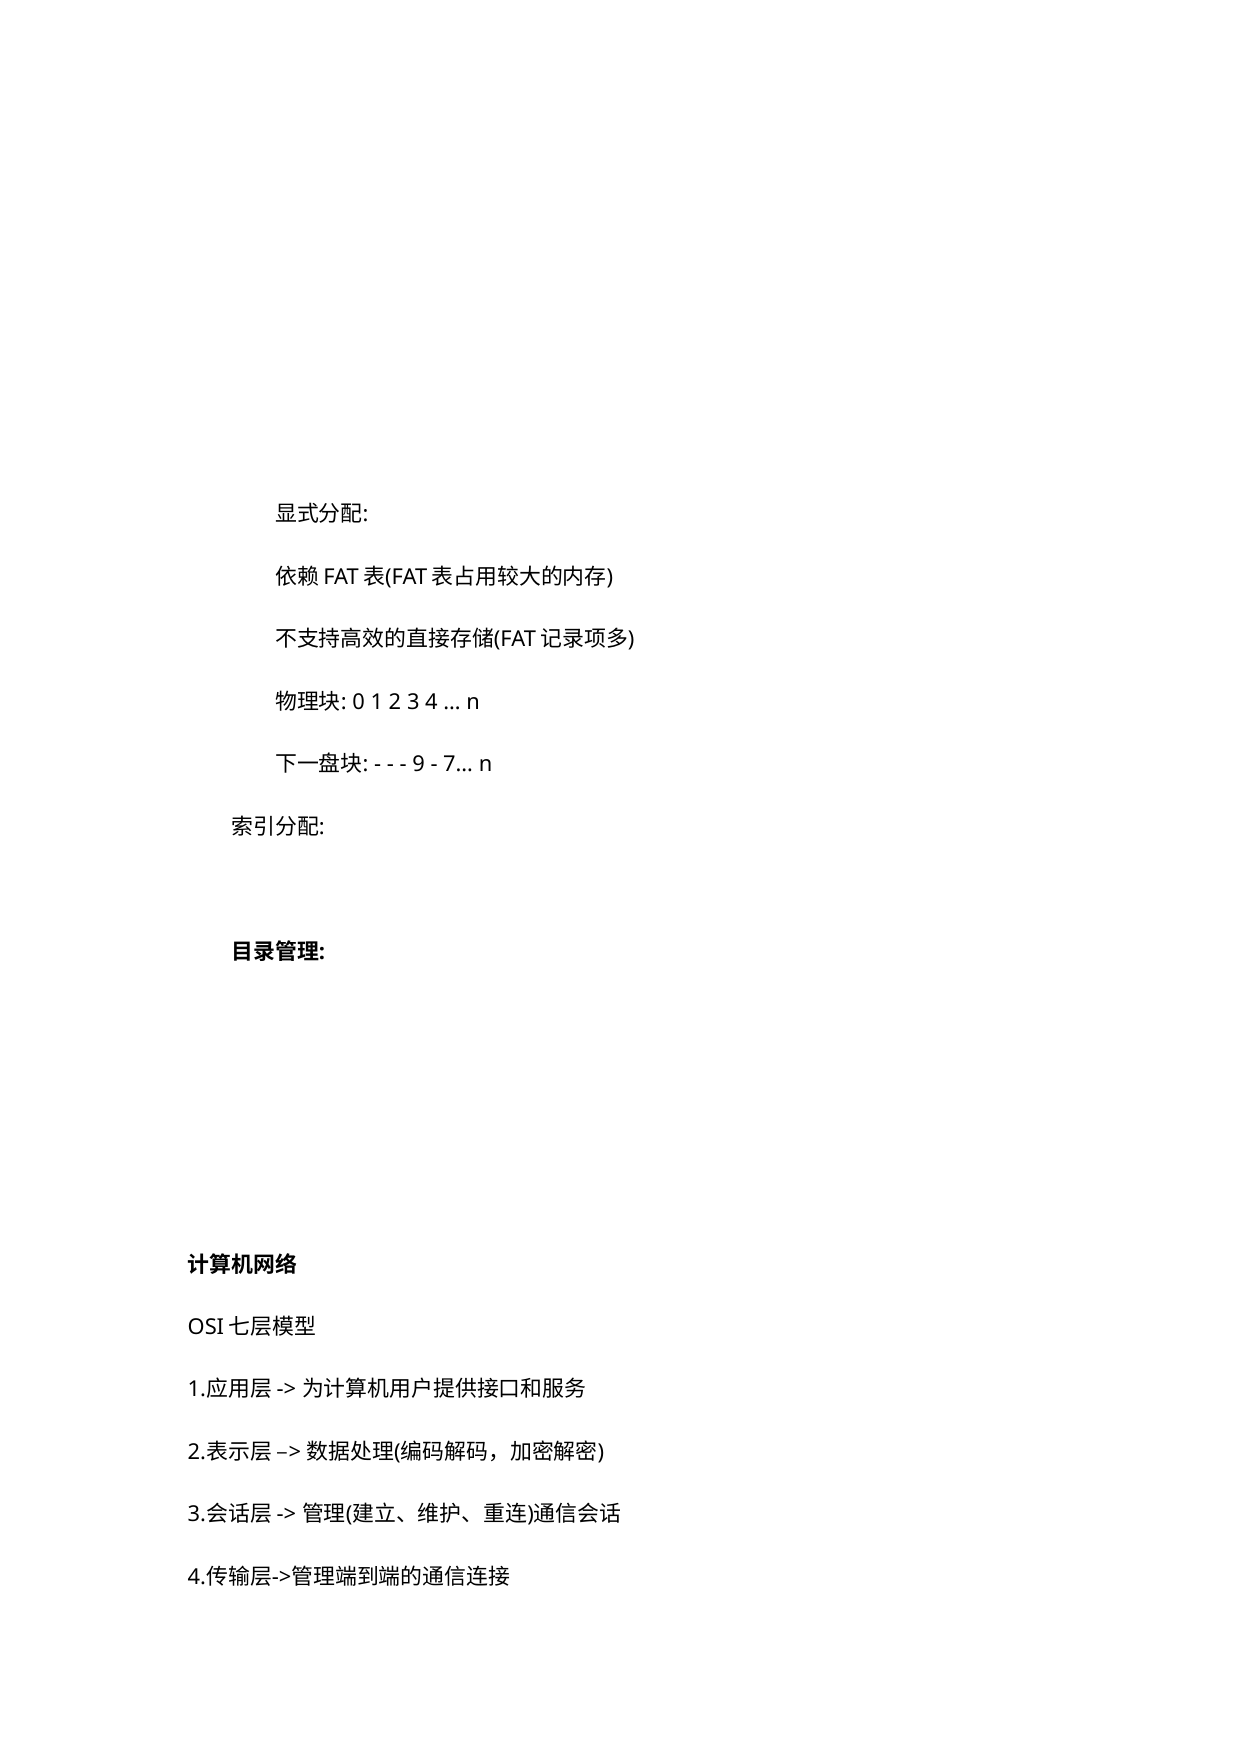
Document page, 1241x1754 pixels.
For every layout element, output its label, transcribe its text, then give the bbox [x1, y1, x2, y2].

text OSI七层模型 [187, 1283, 1053, 1346]
text 不支持高效的直接存储(FAT记录项多) [187, 596, 1053, 658]
text 1.应用层 -> 为计算机用户提供接口和服务 [187, 1346, 1053, 1408]
text 下一盘块: - - - 9 - 7… n [187, 721, 1053, 783]
text 物理块: 0 1 2 3 4 … n [187, 658, 1053, 721]
text 依赖FAT表(FAT表占用较大的内存) [187, 533, 1053, 596]
text 4.传输层->管理端到端的通信连接 [187, 1533, 1053, 1596]
text 索引分配: [187, 783, 1053, 846]
text 显式分配: [187, 471, 1053, 533]
text 2.表示层 –> 数据处理(编码解码，加密解密) [187, 1408, 1053, 1471]
text 目录管理: [187, 908, 1053, 971]
text 计算机网络 [187, 1221, 1053, 1283]
text 3.会话层 -> 管理(建立、维护、重连)通信会话 [187, 1471, 1053, 1533]
